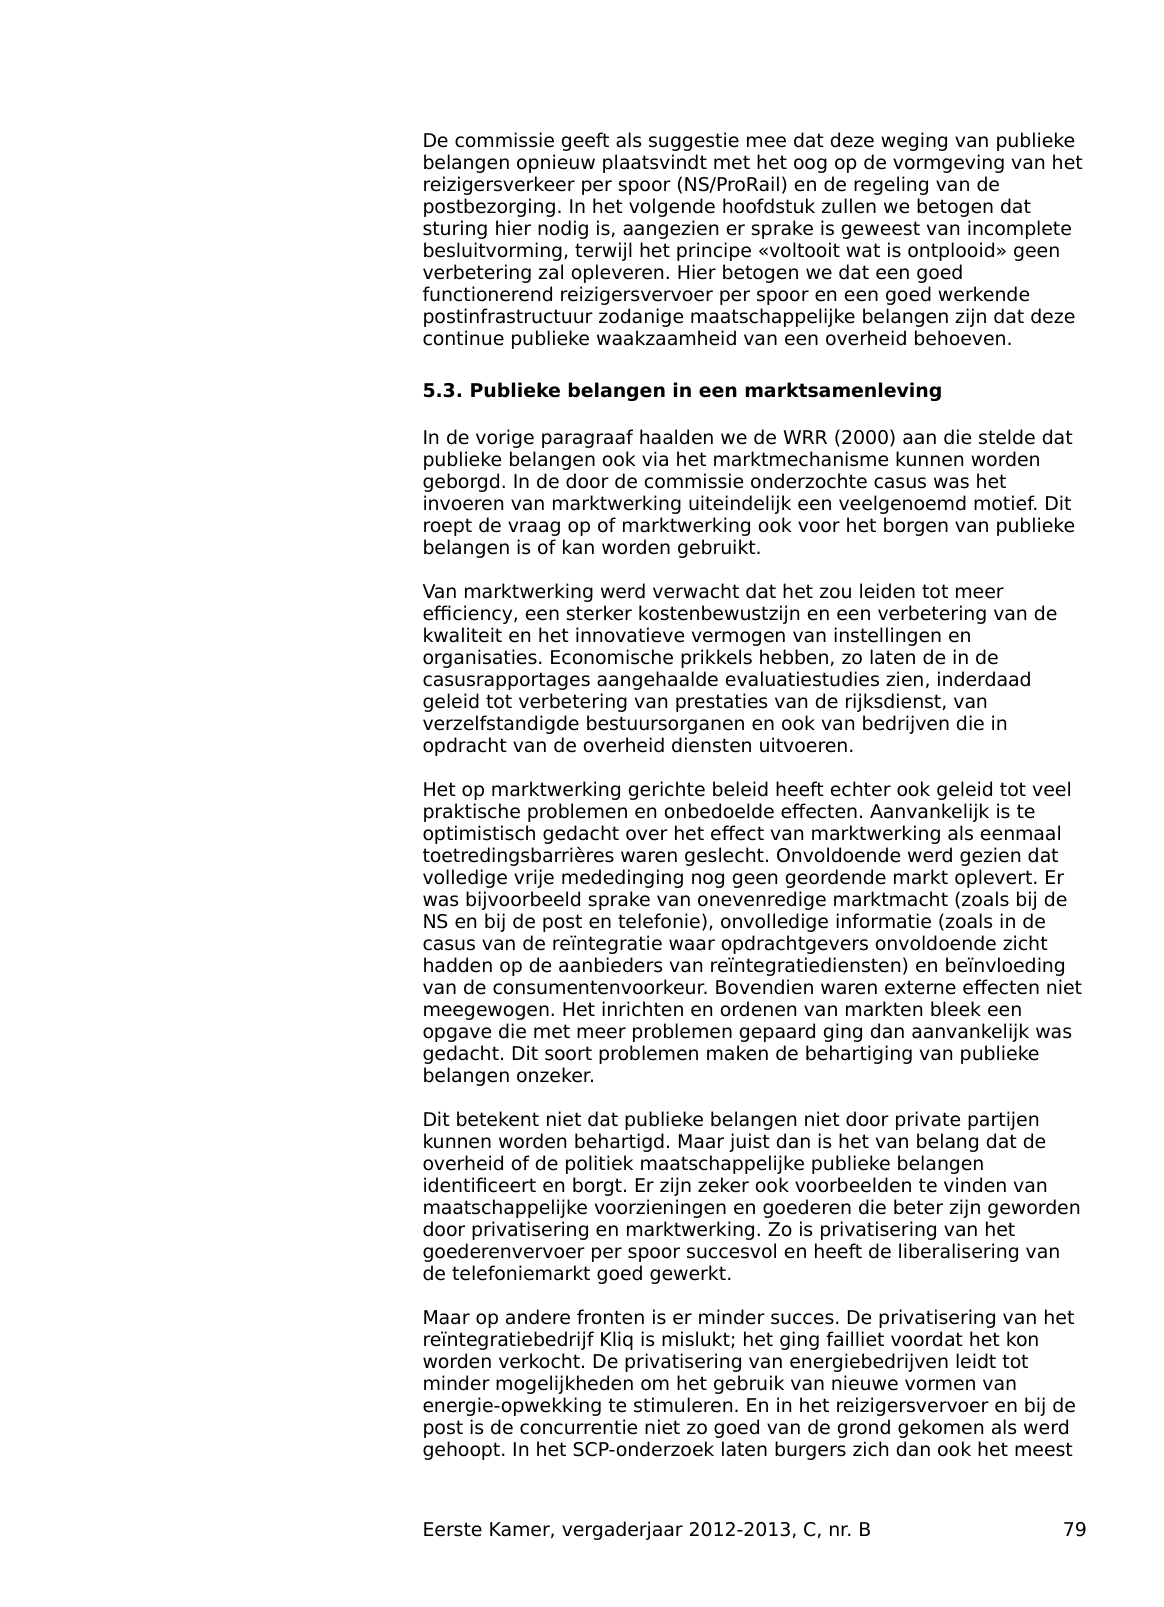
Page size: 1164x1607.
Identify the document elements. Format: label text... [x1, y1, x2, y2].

subtitle 5.3. Publieke belangen in een marktsamenleving [422, 380, 1087, 402]
text Dit betekent niet dat publieke belangen niet door private partijen kunnen worden behartigd. Maar juist dan is het van belang dat de overheid of de politiek maatschappelijke publieke belangen identificeert en borgt. Er zijn zeker ook voorbeelden te vinden van maatschappelijke voorzieningen en goederen die beter zijn geworden door privatisering en marktwerking. Zo is privatisering van het goederenvervoer per spoor succesvol en heeft de liberalisering van de telefoniemarkt goed gewerkt. [422, 1109, 1087, 1284]
text Het op marktwerking gerichte beleid heeft echter ook geleid tot veel praktische problemen en onbedoelde effecten. Aanvankelijk is te optimistisch gedacht over het effect van marktwerking als eenmaal toetredingsbarrières waren geslecht. Onvoldoende werd gezien dat volledige vrije mededinging nog geen geordende markt oplevert. Er was bijvoorbeeld sprake van onevenredige marktmacht (zoals bij de NS en bij de post en telefonie), onvolledige informatie (zoals in de casus van de reïntegratie waar opdrachtgevers onvoldoende zicht hadden op de aanbieders van reïntegratiediensten) en beïnvloeding van de consumentenvoorkeur. Bovendien waren externe effecten niet meegewogen. Het inrichten en ordenen van markten bleek een opgave die met meer problemen gepaard ging dan aanvankelijk was gedacht. Dit soort problemen maken de behartiging van publieke belangen onzeker. [422, 779, 1087, 1086]
text In de vorige paragraaf haalden we de WRR (2000) aan die stelde dat publieke belangen ook via het marktmechanisme kunnen worden geborgd. In de door de commissie onderzochte casus was het invoeren van marktwerking uiteindelijk een veelgenoemd motief. Dit roept de vraag op of marktwerking ook voor het borgen van publieke belangen is of kan worden gebruikt. [422, 427, 1087, 558]
text Maar op andere fronten is er minder succes. De privatisering van het reïntegratiebedrijf Kliq is mislukt; het ging failliet voordat het kon worden verkocht. De privatisering van energiebedrijven leidt tot minder mogelijkheden om het gebruik van nieuwe vormen van energie-opwekking te stimuleren. En in het reizigersvervoer en bij de post is de concurrentie niet zo goed van de grond gekomen als werd gehoopt. In het SCP-onderzoek laten burgers zich dan ook het meest [422, 1307, 1087, 1461]
text De commissie geeft als suggestie mee dat deze weging van publieke belangen opnieuw plaatsvindt met het oog op de vormgeving van het reizigersverkeer per spoor (NS/ProRail) en de regeling van de postbezorging. In het volgende hoofdstuk zullen we betogen dat sturing hier nodig is, aangezien er sprake is geweest van incomplete besluitvorming, terwijl het principe «voltooit wat is ontplooid» geen verbetering zal opleveren. Hier betogen we dat een goed functionerend reizigersvervoer per spoor en een goed werkende postinfrastructuur zodanige maatschappelijke belangen zijn dat deze continue publieke waakzaamheid van een overheid behoeven. [422, 130, 1087, 350]
text Van marktwerking werd verwacht dat het zou leiden tot meer efficiency, een sterker kostenbewustzijn en een verbetering van de kwaliteit en het innovatieve vermogen van instellingen en organisaties. Economische prikkels hebben, zo laten de in de casusrapportages aangehaalde evaluatiestudies zien, inderdaad geleid tot verbetering van prestaties van de rijksdienst, van verzelfstandigde bestuursorganen en ook van bedrijven die in opdracht van de overheid diensten uitvoeren. [422, 581, 1087, 757]
